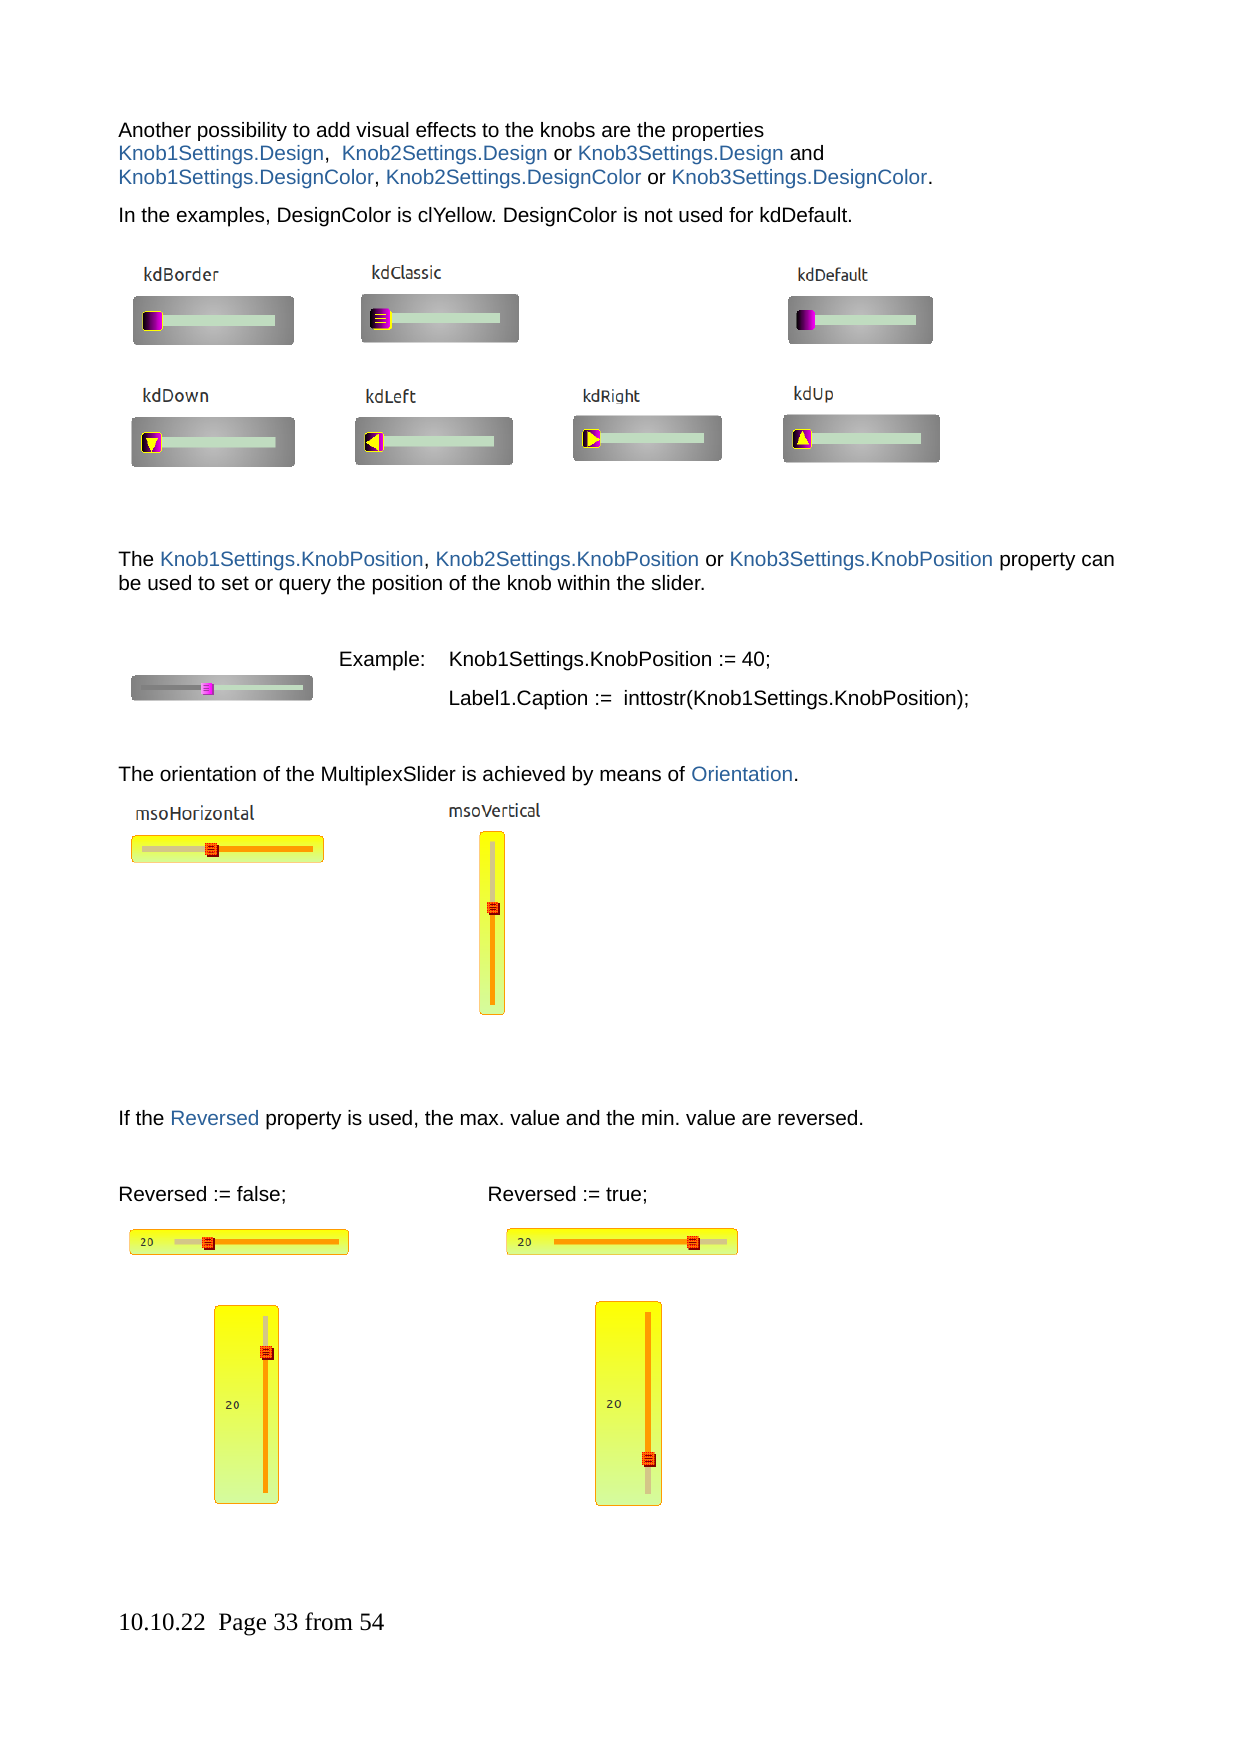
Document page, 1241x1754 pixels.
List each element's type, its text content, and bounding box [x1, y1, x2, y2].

text If the Reversed property is used, the max. value and the min. value are reversed. [118, 1107, 1122, 1130]
text The orientation of the MultiplexSlider is achieved by means of Orientation. [118, 762, 1122, 786]
picture [117, 1217, 360, 1265]
picture [118, 661, 328, 712]
picture [119, 800, 338, 873]
picture [558, 378, 735, 475]
text Another possibility to add visual effects to the knobs are the properties Knob1Settings.Design, Knob2Settings.Design or Knob3Settings.Design and Knob1Settings.DesignColor, Knob2Settings.DesignColor or Knob3Settings.DesignColor. [118, 118, 1122, 189]
text Reversed := false; Reversed := true; [118, 1183, 1122, 1207]
picture [767, 262, 947, 352]
picture [430, 793, 559, 1031]
picture [114, 253, 307, 357]
picture [339, 255, 530, 356]
text Example: Knob1Settings.KnobPosition := 40; [118, 648, 1122, 671]
picture [340, 379, 522, 477]
picture [184, 1290, 290, 1520]
text Label1.Caption := inttostr(Knob1Settings.KnobPosition); [328, 686, 1122, 710]
text The Knob1Settings.KnobPosition, Knob2Settings.KnobPosition or Knob3Settings.KnobPosition property can be used to set or query the position of the knob within the slider. [118, 548, 1122, 595]
picture [576, 1287, 681, 1517]
text In the examples, DesignColor is clYellow. DesignColor is not used for kdDefault. [118, 204, 1122, 227]
picture [496, 1214, 748, 1265]
picture [116, 380, 307, 482]
picture [770, 379, 953, 475]
